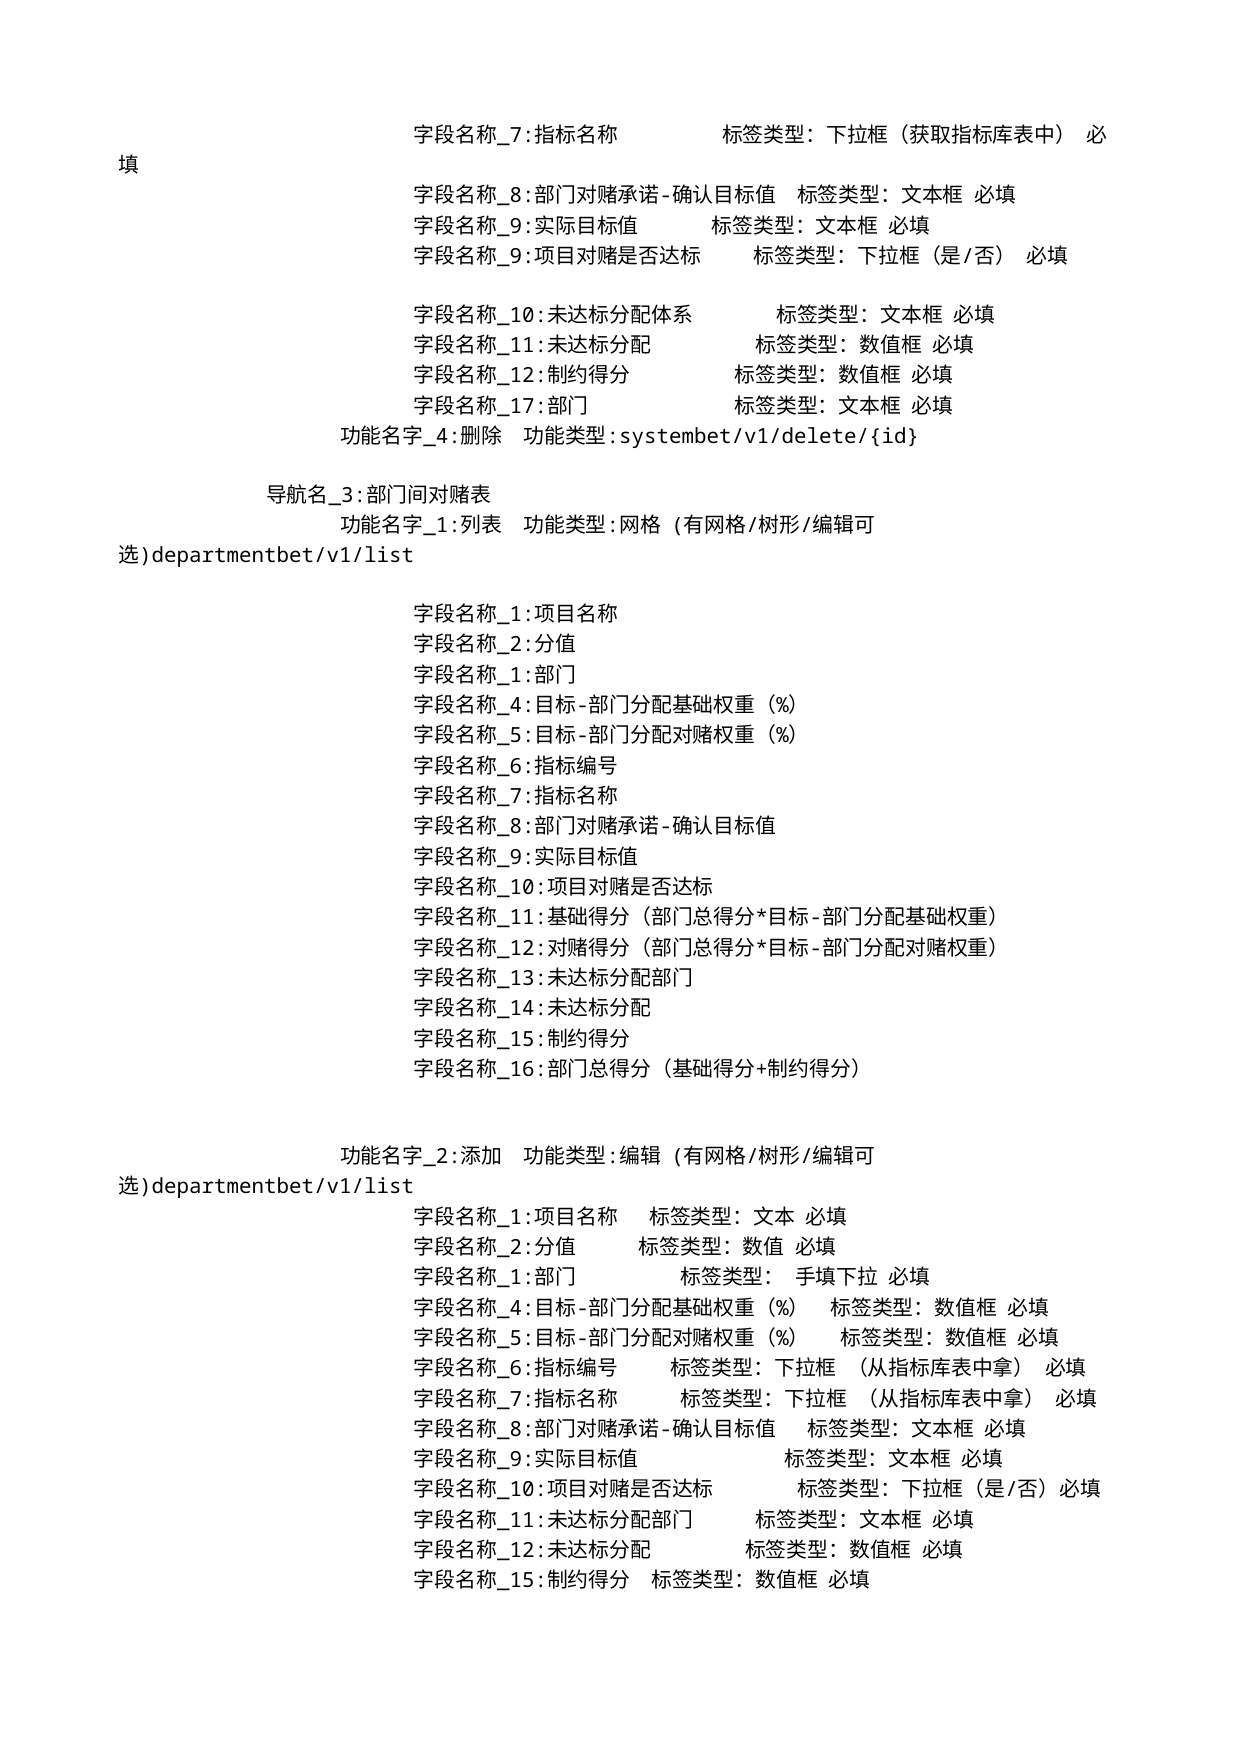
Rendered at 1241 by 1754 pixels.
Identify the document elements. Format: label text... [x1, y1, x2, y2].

text 字段名称_7:指标名称 [118, 779, 1122, 809]
text 字段名称_1:项目名称 标签类型：文本 必填 [118, 1200, 1122, 1230]
text 字段名称_9:实际目标值 [118, 840, 1122, 870]
text 字段名称_8:部门对赌承诺-确认目标值 [118, 809, 1122, 840]
text 字段名称_5:目标-部门分配对赌权重（%） [118, 719, 1122, 749]
text 字段名称_4:目标-部门分配基础权重（%） [118, 688, 1122, 719]
text 字段名称_9:实际目标值 标签类型：文本框 必填 [118, 1442, 1122, 1473]
text 功能名字_1:列表 功能类型:网格 (有网格/树形/编辑可选)departmentbet/v1/list [118, 508, 1122, 569]
text 字段名称_13:未达标分配部门 [118, 961, 1122, 991]
text 字段名称_11:基础得分（部门总得分*目标-部门分配基础权重） [118, 901, 1122, 931]
text 字段名称_7:指标名称 标签类型：下拉框 （从指标库表中拿） 必填 [118, 1382, 1122, 1412]
text 字段名称_9:项目对赌是否达标 标签类型：下拉框（是/否） 必填 [118, 239, 1122, 269]
text 功能名字_4:删除 功能类型:systembet/v1/delete/{id} [118, 419, 1122, 449]
text 字段名称_5:目标-部门分配对赌权重（%） 标签类型：数值框 必填 [118, 1321, 1122, 1351]
text 字段名称_15:制约得分 [118, 1022, 1122, 1052]
text 字段名称_1:部门 [118, 658, 1122, 688]
text 字段名称_10:项目对赌是否达标 [118, 870, 1122, 901]
text 字段名称_14:未达标分配 [118, 991, 1122, 1022]
text 字段名称_8:部门对赌承诺-确认目标值 标签类型：文本框 必填 [118, 179, 1122, 209]
text 字段名称_12:对赌得分（部门总得分*目标-部门分配对赌权重） [118, 931, 1122, 961]
text 字段名称_15:制约得分 标签类型：数值框 必填 [118, 1564, 1122, 1594]
text 字段名称_8:部门对赌承诺-确认目标值 标签类型：文本框 必填 [118, 1412, 1122, 1442]
text 字段名称_6:指标编号 [118, 749, 1122, 779]
text 字段名称_2:分值 标签类型：数值 必填 [118, 1230, 1122, 1261]
text 功能名字_2:添加 功能类型:编辑 (有网格/树形/编辑可选)departmentbet/v1/list [118, 1139, 1122, 1200]
text 字段名称_10:未达标分配体系 标签类型：文本框 必填 [118, 298, 1122, 328]
text 字段名称_4:目标-部门分配基础权重（%） 标签类型：数值框 必填 [118, 1291, 1122, 1321]
text 字段名称_7:指标名称 标签类型：下拉框（获取指标库表中） 必填 [118, 118, 1122, 179]
text 字段名称_16:部门总得分（基础得分+制约得分） [118, 1052, 1122, 1082]
text 字段名称_1:部门 标签类型： 手填下拉 必填 [118, 1261, 1122, 1291]
text 字段名称_11:未达标分配部门 标签类型：文本框 必填 [118, 1503, 1122, 1533]
text 字段名称_10:项目对赌是否达标 标签类型：下拉框（是/否）必填 [118, 1473, 1122, 1503]
text 字段名称_6:指标编号 标签类型：下拉框 （从指标库表中拿） 必填 [118, 1351, 1122, 1382]
text 字段名称_12:制约得分 标签类型：数值框 必填 [118, 359, 1122, 389]
text 导航名_3:部门间对赌表 [118, 478, 1122, 508]
text 字段名称_1:项目名称 [118, 597, 1122, 628]
text 字段名称_12:未达标分配 标签类型：数值框 必填 [118, 1533, 1122, 1564]
text 字段名称_17:部门 标签类型：文本框 必填 [118, 389, 1122, 419]
text 字段名称_2:分值 [118, 628, 1122, 658]
text 字段名称_11:未达标分配 标签类型：数值框 必填 [118, 328, 1122, 359]
text 字段名称_9:实际目标值 标签类型：文本框 必填 [118, 209, 1122, 239]
